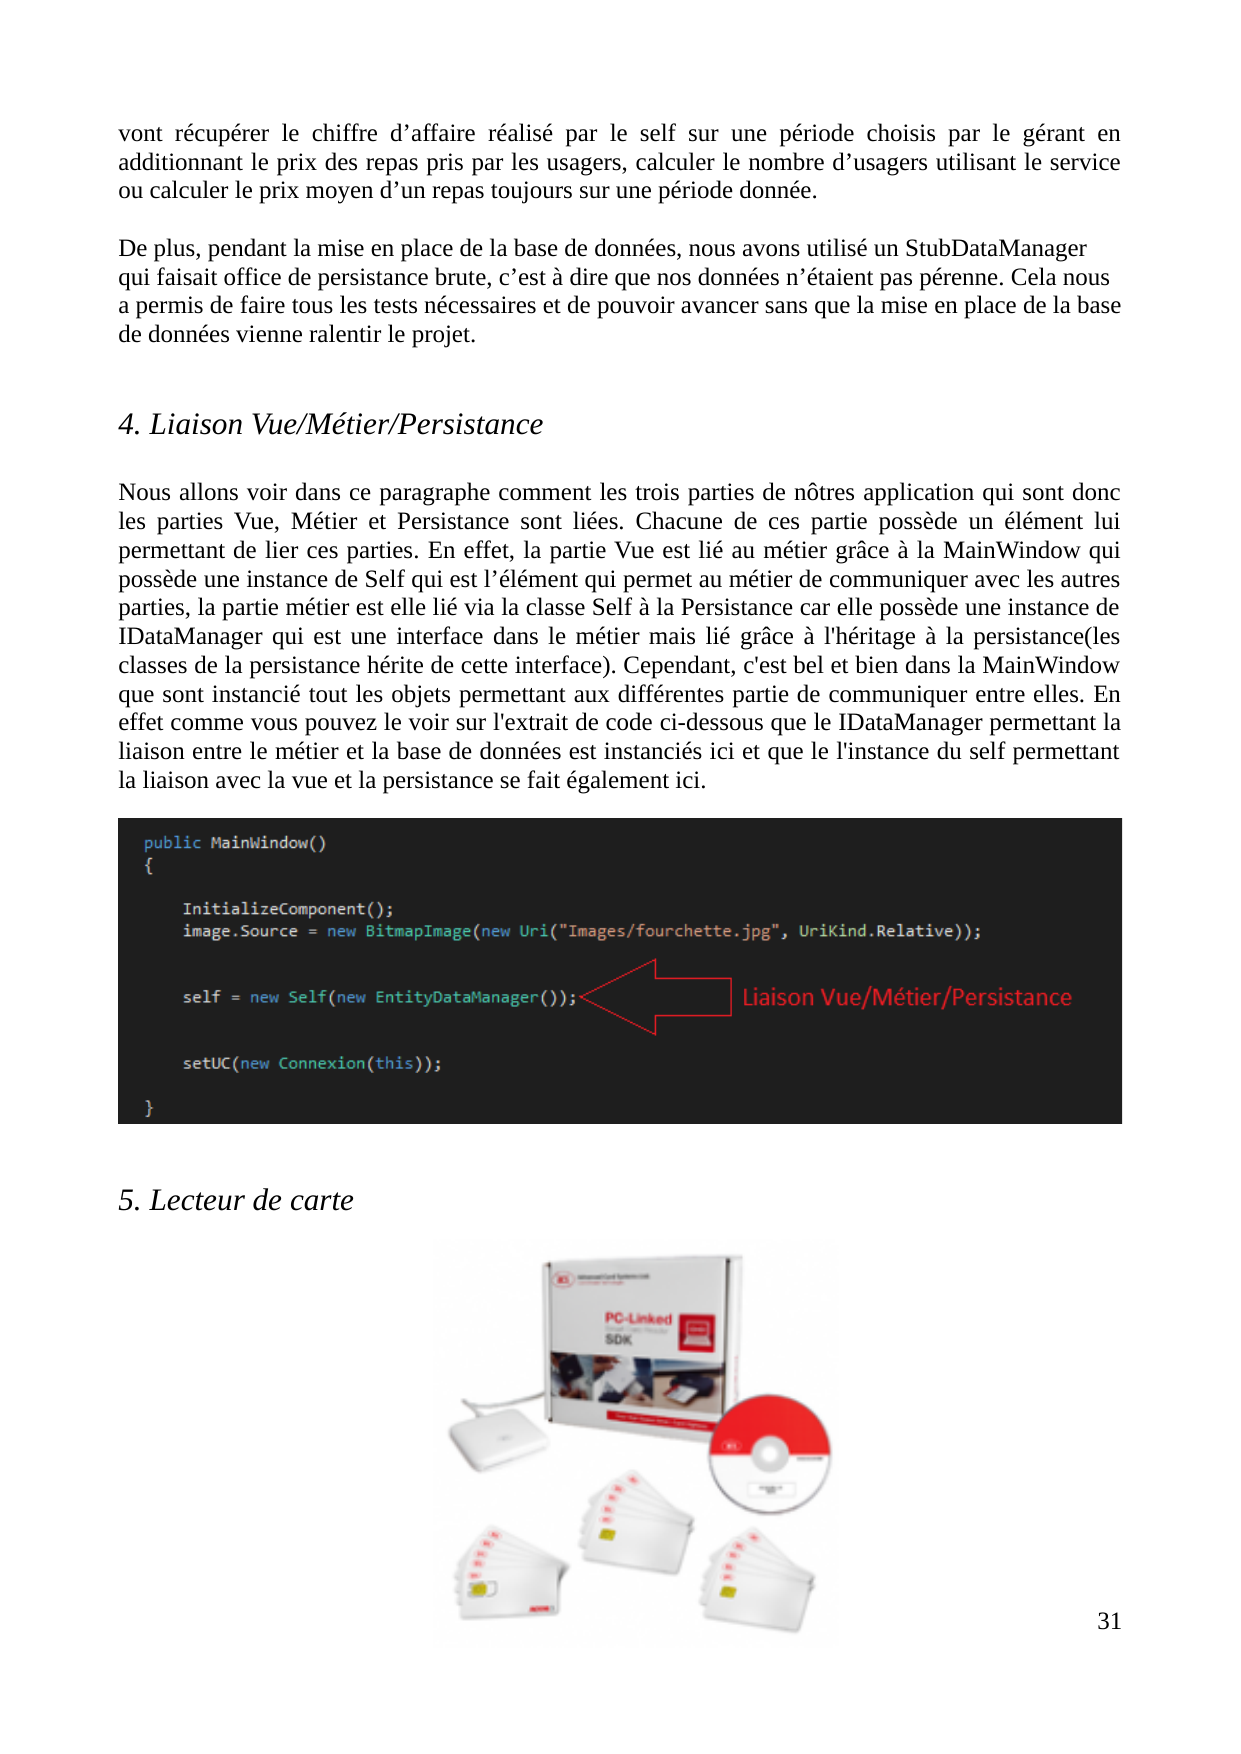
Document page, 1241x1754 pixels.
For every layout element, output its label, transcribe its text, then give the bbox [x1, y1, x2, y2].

picture [432, 1239, 839, 1648]
text De plus, pendant la mise en place de la base de données, nous avons utilisé un StubDataManager qui faisait office de persistance brute, c’est à dire que nos données n’étaient pas pérenne. Cela nous a permis de faire tous les tests nécessaires et de pouvoir avancer sans que la mise en place de la base de données vienne ralentir le projet. [118, 233, 1122, 348]
text 4. Liaison Vue/Métier/Persistance [118, 406, 1122, 442]
text vont récupérer le chiffre d’affaire réalisé par le self sur une période choisis par le gérant en additionnant le prix des repas pris par les usagers, calculer le nombre d’usagers utilisant le service ou calculer le prix moyen d’un repas toujours sur une période donnée. [118, 118, 1122, 204]
text Nous allons voir dans ce paragraphe comment les trois parties de nôtres application qui sont donc les parties Vue, Métier et Persistance sont liées. Chacune de ces partie possède un élément lui permettant de lier ces parties. En effet, la partie Vue est lié au métier grâce à la MainWindow qui possède une instance de Self qui est l’élément qui permet au métier de communiquer avec les autres parties, la partie métier est elle lié via la classe Self à la Persistance car elle possède une instance de IDataManager qui est une interface dans le métier mais lié grâce à l'héritage à la persistance(les classes de la persistance hérite de cette interface). Cependant, c'est bel et bien dans la MainWindow que sont instancié tout les objets permettant aux différentes partie de communiquer entre elles. En effet comme vous pouvez le voir sur l'extrait de code ci-dessous que le IDataManager permettant la liaison entre le métier et la base de données est instanciés ici et que le l'instance du self permettant la liaison avec la vue et la persistance se fait également ici. [118, 477, 1122, 794]
text 5. Lecteur de carte [118, 1182, 1122, 1217]
picture [118, 818, 1123, 1124]
